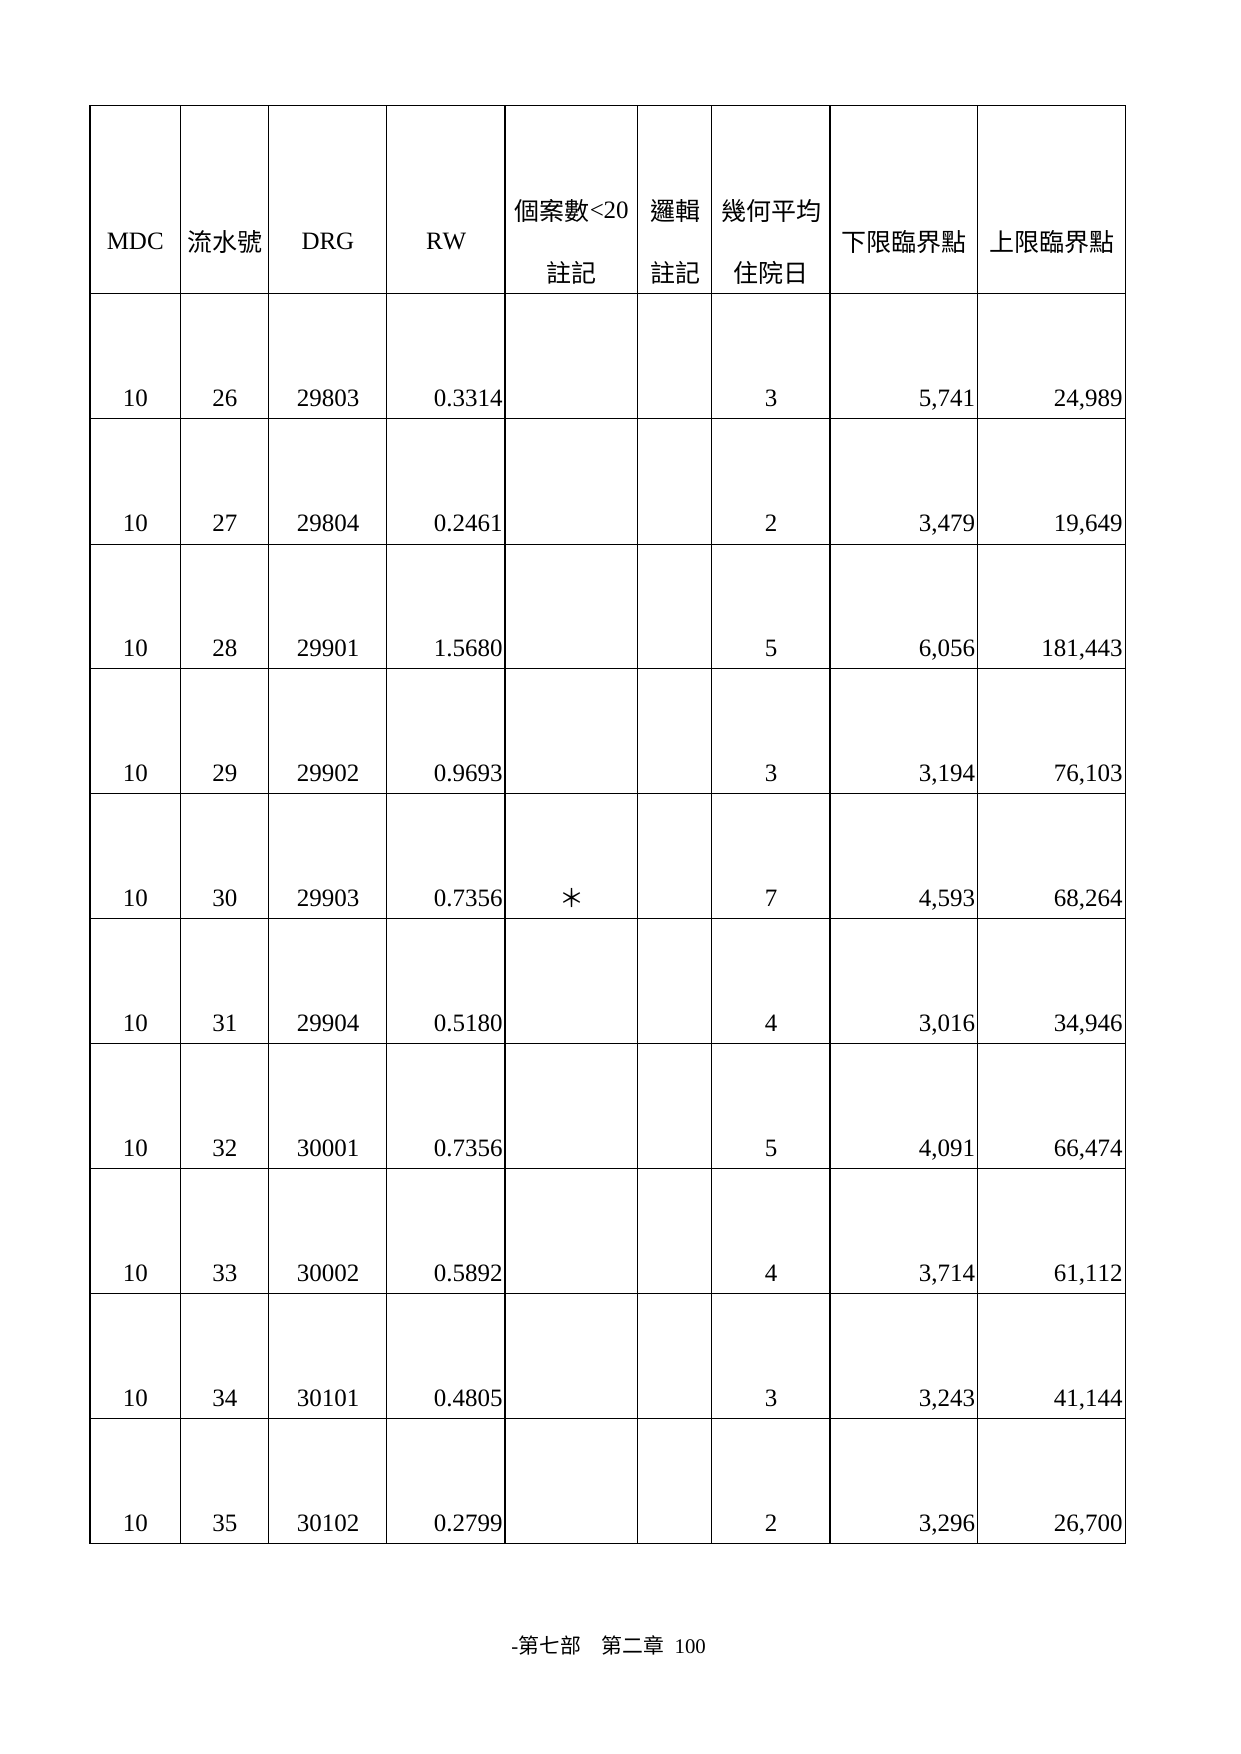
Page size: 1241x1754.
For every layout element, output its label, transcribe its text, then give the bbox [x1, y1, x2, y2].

table_cell 10 [91, 294, 180, 418]
table_cell 3,296 [831, 1419, 977, 1543]
table_cell 1.5680 [387, 545, 504, 668]
table_header 上限臨界點 [978, 106, 1125, 293]
table_cell 10 [91, 545, 180, 668]
table_cell ＊ [506, 794, 637, 918]
table_cell 29804 [269, 419, 386, 543]
table_cell 29901 [269, 545, 386, 668]
table_header RW [387, 106, 504, 293]
table_header 個案數<20註記 [506, 106, 637, 293]
table_cell [506, 919, 637, 1043]
table_cell 3,479 [831, 419, 977, 543]
table_cell 0.2799 [387, 1419, 504, 1543]
table_cell [638, 545, 711, 668]
table_header 下限臨界點 [831, 106, 977, 293]
table_cell 0.9693 [387, 669, 504, 793]
table_cell 0.5180 [387, 919, 504, 1043]
table_cell 29904 [269, 919, 386, 1043]
table_cell 41,144 [978, 1294, 1125, 1418]
table_cell 5,741 [831, 294, 977, 418]
table_cell [638, 419, 711, 543]
table_cell 4 [712, 1169, 829, 1293]
table_cell 19,649 [978, 419, 1125, 543]
table_cell 3 [712, 294, 829, 418]
table_cell 68,264 [978, 794, 1125, 918]
table_cell 5 [712, 545, 829, 668]
table_cell [506, 1169, 637, 1293]
table_cell 3 [712, 1294, 829, 1418]
table_cell 33 [181, 1169, 268, 1293]
table_cell 7 [712, 794, 829, 918]
table_cell 26,700 [978, 1419, 1125, 1543]
table_header 幾何平均住院日 [712, 106, 829, 293]
table_cell 29 [181, 669, 268, 793]
table_cell 27 [181, 419, 268, 543]
table_header 邏輯註記 [638, 106, 711, 293]
table_cell [638, 1294, 711, 1418]
table_cell 5 [712, 1044, 829, 1168]
table_cell 30 [181, 794, 268, 918]
table_cell 0.7356 [387, 794, 504, 918]
table_cell [638, 1419, 711, 1543]
table_cell 28 [181, 545, 268, 668]
table_cell 24,989 [978, 294, 1125, 418]
table_cell 30002 [269, 1169, 386, 1293]
table_cell 34 [181, 1294, 268, 1418]
table_cell [506, 545, 637, 668]
table_cell 34,946 [978, 919, 1125, 1043]
table_cell 29902 [269, 669, 386, 793]
table_cell 61,112 [978, 1169, 1125, 1293]
table_cell 0.2461 [387, 419, 504, 543]
table_cell 6,056 [831, 545, 977, 668]
table_cell 10 [91, 1294, 180, 1418]
table_cell 0.3314 [387, 294, 504, 418]
table_cell 4,593 [831, 794, 977, 918]
table_cell 30001 [269, 1044, 386, 1168]
table_cell 35 [181, 1419, 268, 1543]
table_cell [506, 1294, 637, 1418]
table_header DRG [269, 106, 386, 293]
table_cell 29903 [269, 794, 386, 918]
table_cell 26 [181, 294, 268, 418]
table_cell [506, 419, 637, 543]
table_cell 10 [91, 669, 180, 793]
table_cell 66,474 [978, 1044, 1125, 1168]
table_cell 0.5892 [387, 1169, 504, 1293]
table_cell 30102 [269, 1419, 386, 1543]
table_cell 31 [181, 919, 268, 1043]
table_cell 2 [712, 1419, 829, 1543]
table_cell 10 [91, 419, 180, 543]
table_cell 2 [712, 419, 829, 543]
table_cell [506, 1419, 637, 1543]
table_cell 29803 [269, 294, 386, 418]
table_cell 10 [91, 919, 180, 1043]
table_cell 181,443 [978, 545, 1125, 668]
table_cell [638, 919, 711, 1043]
table_cell 10 [91, 1169, 180, 1293]
table_cell 3,714 [831, 1169, 977, 1293]
table_header MDC [91, 106, 180, 293]
table_cell [506, 294, 637, 418]
table_cell [506, 1044, 637, 1168]
table_cell 32 [181, 1044, 268, 1168]
table_cell 10 [91, 1419, 180, 1543]
table_cell 0.7356 [387, 1044, 504, 1168]
table_cell [506, 669, 637, 793]
table_cell 30101 [269, 1294, 386, 1418]
table_cell 3,194 [831, 669, 977, 793]
table_cell [638, 294, 711, 418]
table_cell 10 [91, 794, 180, 918]
table_cell [638, 669, 711, 793]
table_cell [638, 1044, 711, 1168]
table_cell 3 [712, 669, 829, 793]
table_cell 4,091 [831, 1044, 977, 1168]
table_cell 3,016 [831, 919, 977, 1043]
table_cell 0.4805 [387, 1294, 504, 1418]
table_cell 76,103 [978, 669, 1125, 793]
table_cell [638, 1169, 711, 1293]
table_cell [638, 794, 711, 918]
table_cell 3,243 [831, 1294, 977, 1418]
table_cell 4 [712, 919, 829, 1043]
table_cell 10 [91, 1044, 180, 1168]
table_header 流水號 [181, 106, 268, 293]
